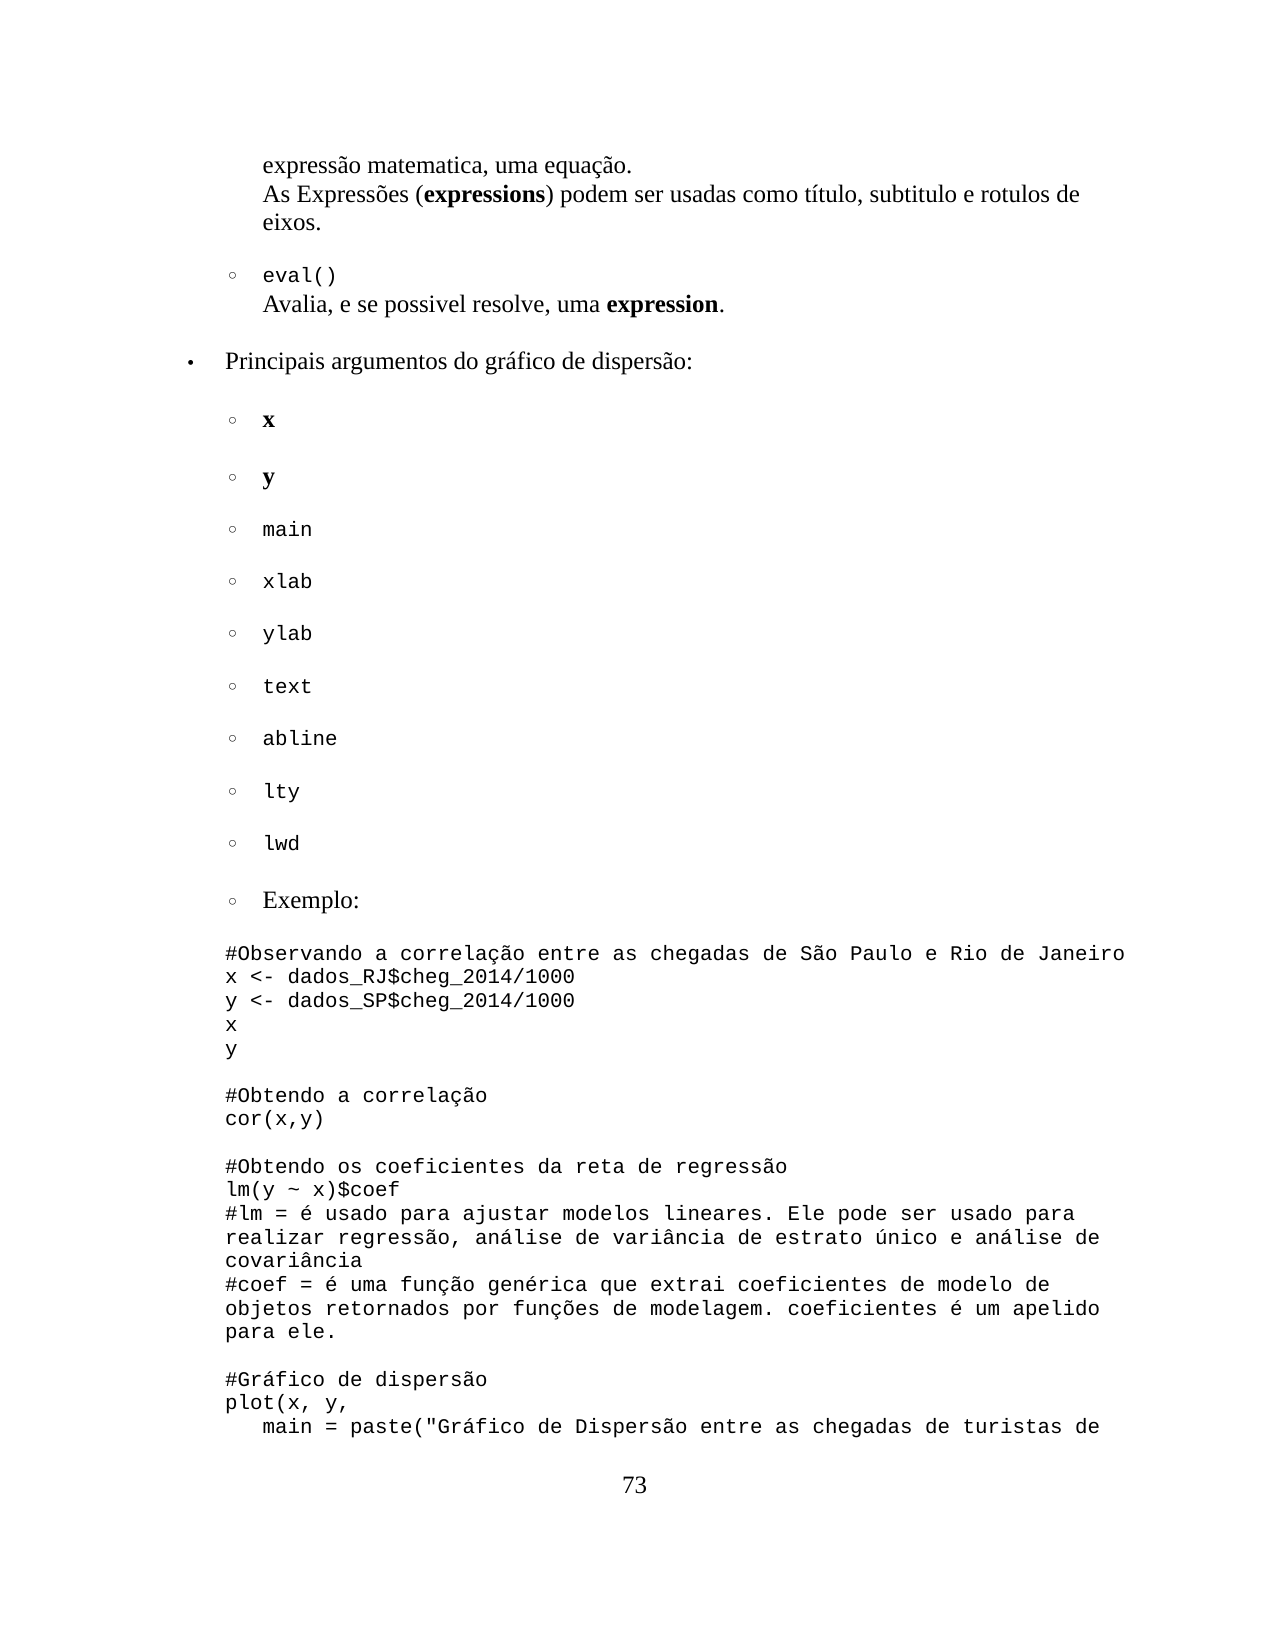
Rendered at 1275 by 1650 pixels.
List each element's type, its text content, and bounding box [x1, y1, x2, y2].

list #lm = é usado para ajustar modelos lineares. Ele pode ser usado para realizar regressão, análise de variância de estrato único e análise de covariância [187, 1203, 1125, 1274]
list expressão matematica, uma equação. As Expressões (expressions) podem ser usadas como título, subtitulo e rotulos de eixos. [225, 150, 1125, 265]
list main = paste("Gráfico de Dispersão entre as chegadas de turistas de [187, 1416, 1125, 1439]
list main [225, 519, 1125, 571]
list #Gráfico de dispersão [187, 1368, 1125, 1392]
list y [225, 461, 1125, 519]
list x [225, 404, 1125, 461]
list #Obtendo a correlação [187, 1085, 1125, 1108]
list xlab [225, 571, 1125, 623]
list plot(x, y, [187, 1392, 1125, 1416]
list x <- dados_RJ$cheg_2014/1000 [187, 967, 1125, 990]
list abline [225, 728, 1125, 781]
list text [225, 676, 1125, 728]
list cor(x,y) [187, 1108, 1125, 1132]
list y <- dados_SP$cheg_2014/1000 [187, 990, 1125, 1014]
list Exemplo: [225, 885, 1125, 943]
list y [187, 1037, 1125, 1061]
list lwd [225, 833, 1125, 885]
list #Observando a correlação entre as chegadas de São Paulo e Rio de Janeiro [187, 943, 1125, 967]
list Principais argumentos do gráfico de dispersão: [187, 346, 1125, 404]
list eval() Avalia, e se possivel resolve, uma expression. [225, 265, 1125, 346]
list lty [225, 781, 1125, 833]
list #coef = é uma função genérica que extrai coeficientes de modelo de objetos retornados por funções de modelagem. coeficientes é um apelido para ele. [187, 1274, 1125, 1345]
list #Obtendo os coeficientes da reta de regressão [187, 1156, 1125, 1179]
list lm(y ~ x)$coef [187, 1179, 1125, 1203]
list x [187, 1014, 1125, 1037]
list ylab [225, 623, 1125, 676]
